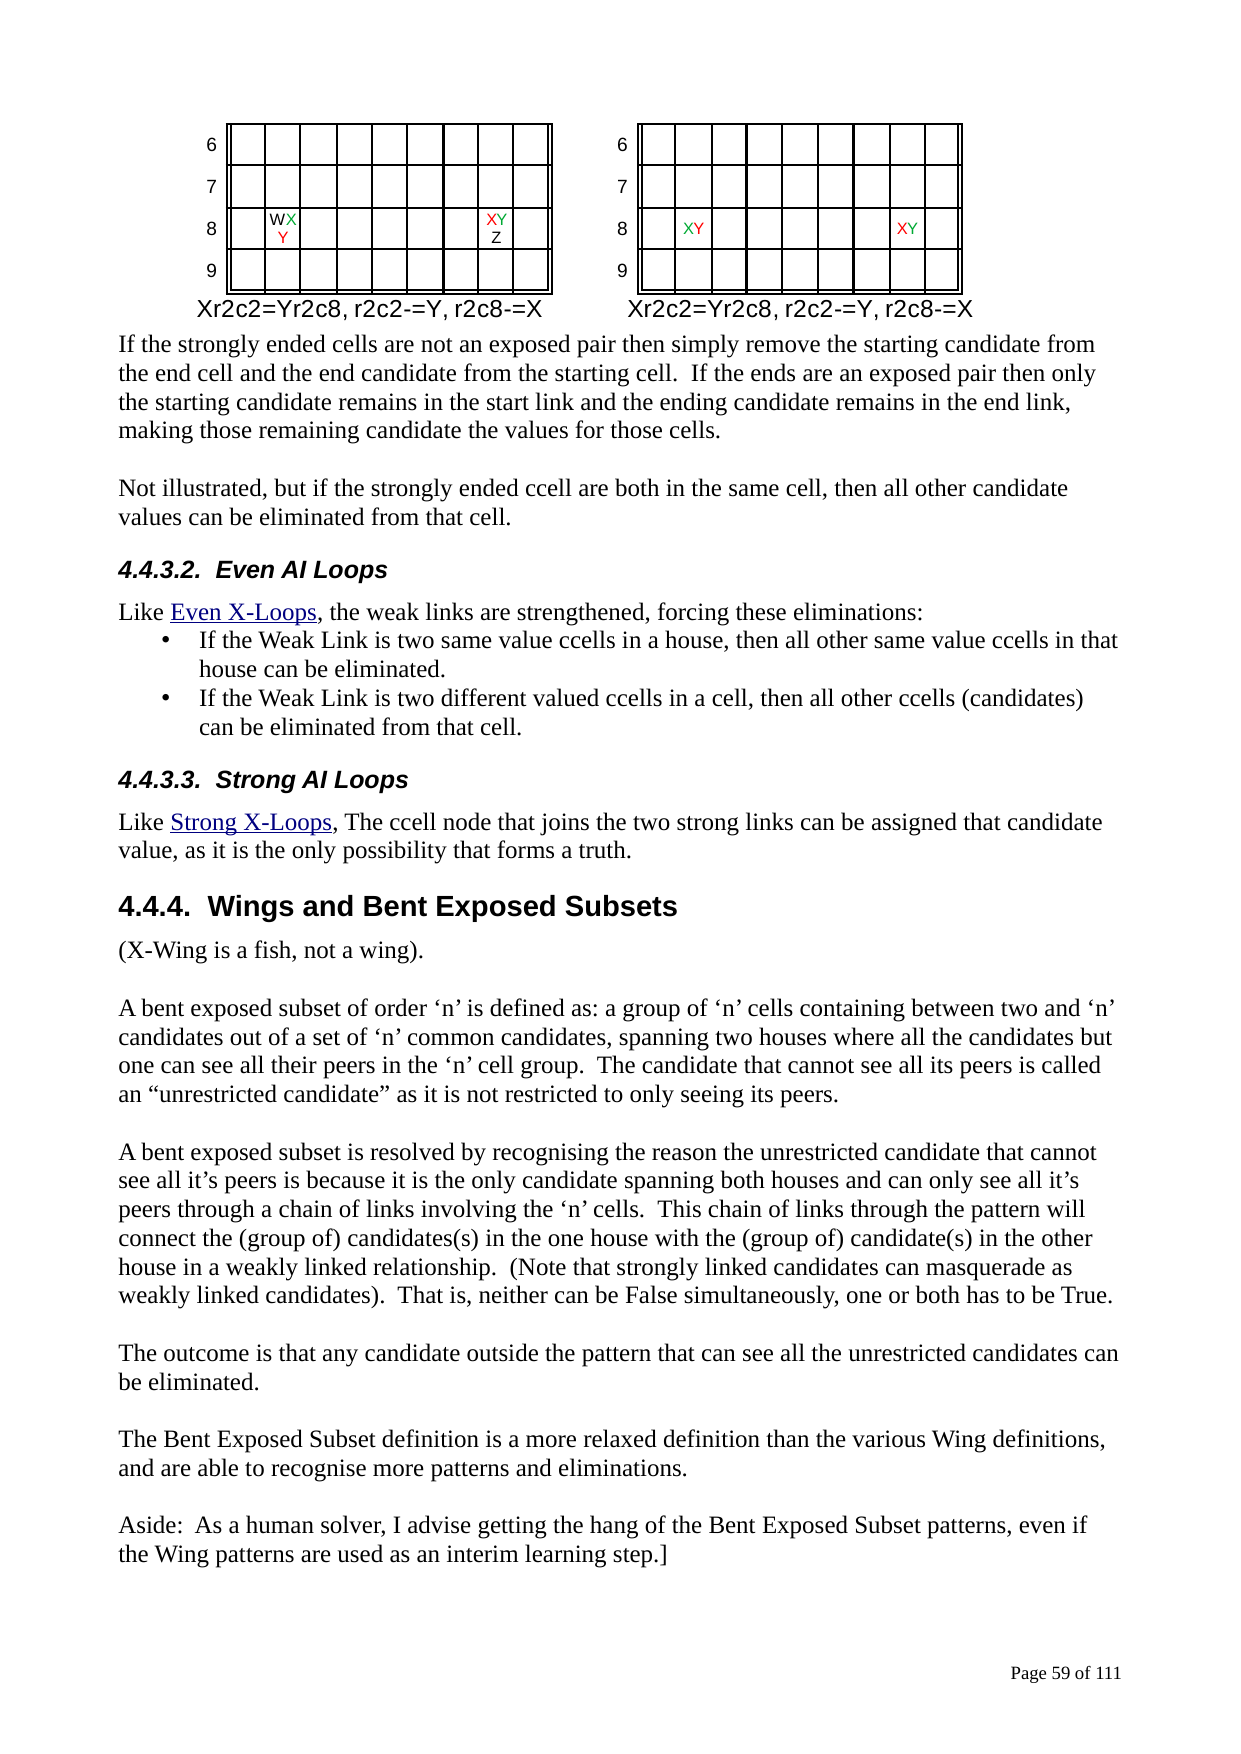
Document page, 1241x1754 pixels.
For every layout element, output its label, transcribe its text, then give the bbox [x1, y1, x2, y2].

text (X-Wing is a fish, not a wing). [118, 935, 1122, 964]
subtitle Wings and Bent Exposed Subsets [118, 889, 1122, 923]
text The Bent Exposed Subset definition is a more relaxed definition than the various Wing definitions, and are able to recognise more patterns and eliminations. [118, 1424, 1122, 1482]
subtitle Strong AI Loops [118, 766, 1122, 794]
text Like Even X-Loops, the weak links are strengthened, forcing these eliminations: [118, 597, 1122, 626]
text The outcome is that any candidate outside the pattern that can see all the unrestricted candidates can be eliminated. [118, 1338, 1122, 1395]
text Not illustrated, but if the strongly ended ccell are both in the same cell, then all other candidate values can be eliminated from that cell. [118, 473, 1122, 531]
text If the strongly ended cells are not an exposed pair then simply remove the starting candidate from the end cell and the end candidate from the starting cell. If the ends are an exposed pair then only the starting candidate remains in the start link and the ending candidate remains in the end link, making those remaining candidate the values for those cells. [118, 118, 1122, 444]
text Like Strong X-Loops, The ccell node that joins the two strong links can be assigned that candidate value, as it is the only possibility that forms a truth. [118, 807, 1122, 864]
list If the Weak Link is two different valued ccells in a cell, then all other ccells (candidates) can be eliminated from that cell. [161, 683, 1122, 741]
subtitle Even AI Loops [118, 556, 1122, 584]
text A bent exposed subset of order ‘n’ is defined as: a group of ‘n’ cells containing between two and ‘n’ candidates out of a set of ‘n’ common candidates, spanning two houses where all the candidates but one can see all their peers in the ‘n’ cell group. The candidate that cannot see all its peers is called an “unrestricted candidate” as it is not restricted to only seeing its peers. [118, 993, 1122, 1108]
text Aside: As a human solver, I advise getting the hang of the Bent Exposed Subset patterns, even if the Wing patterns are used as an interim learning step.] [118, 1510, 1122, 1568]
list If the Weak Link is two same value ccells in a house, then all other same value ccells in that house can be eliminated. [161, 626, 1122, 683]
text A bent exposed subset is resolved by recognising the reason the unrestricted candidate that cannot see all it’s peers is because it is the only candidate spanning both houses and can only see all it’s peers through a chain of links involving the ‘n’ cells. This chain of links through the pattern will connect the (group of) candidates(s) in the one house with the (group of) candidate(s) in the other house in a weakly linked relationship. (Note that strongly linked candidates can masquerade as weakly linked candidates). That is, neither can be False simultaneously, one or both has to be True. [118, 1137, 1122, 1309]
